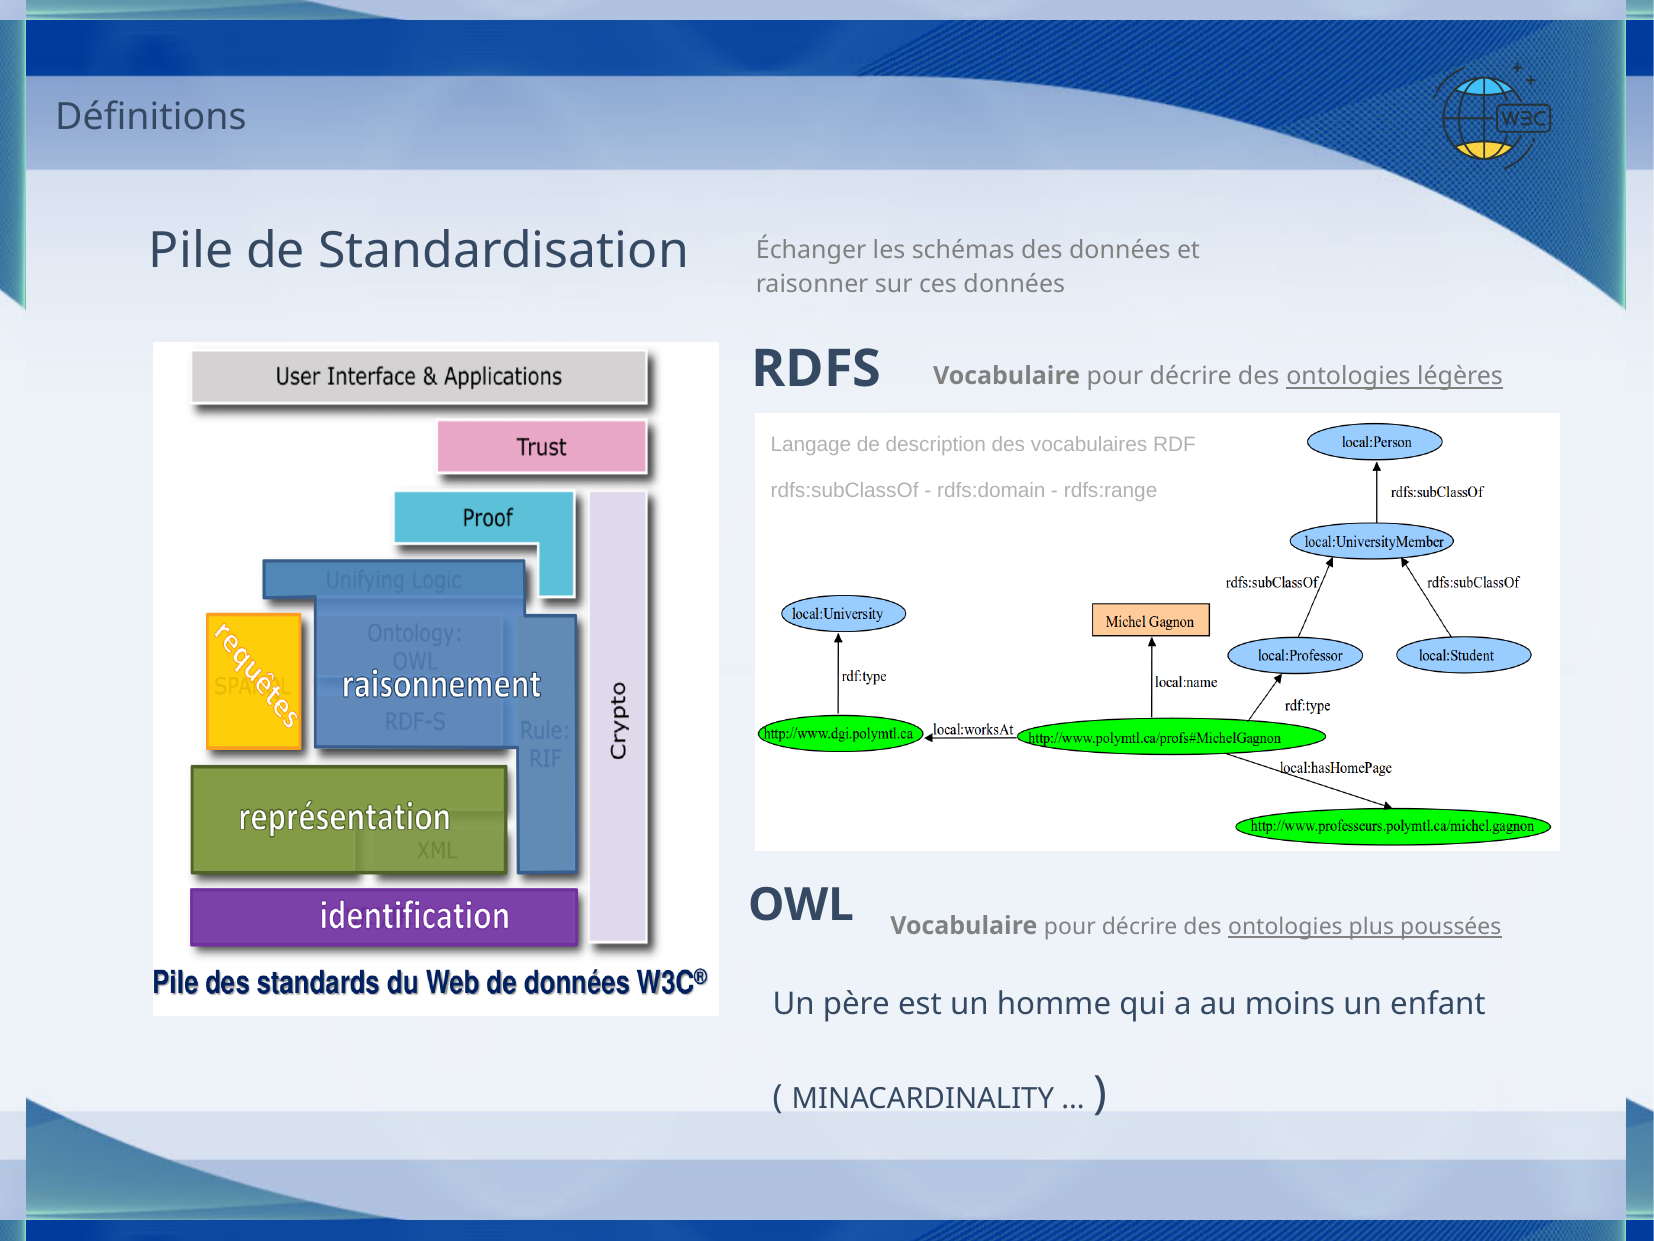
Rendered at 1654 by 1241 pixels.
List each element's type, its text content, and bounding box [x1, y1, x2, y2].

text_box Langage de description des vocabulaires RDF rdfs:subClassOf - rdfs:domain - rdfs:range [755, 425, 1229, 510]
title OWL Un père est un homme qui a au moins un enfant ( MINACARDINALITY ... ) [736, 861, 1564, 1101]
text_box Vocabulaire pour décrire des ontologies plus poussées [890, 894, 1595, 954]
text_box Échanger les schémas des données et raisonner sur ces données [755, 236, 1252, 296]
text_box Vocabulaire pour décrire des ontologies légères [933, 345, 1560, 405]
picture [0, 0, 1654, 1241]
title Définitions [42, 77, 260, 154]
title RDFS [738, 330, 975, 402]
title Pile de Standardisation [94, 212, 745, 284]
